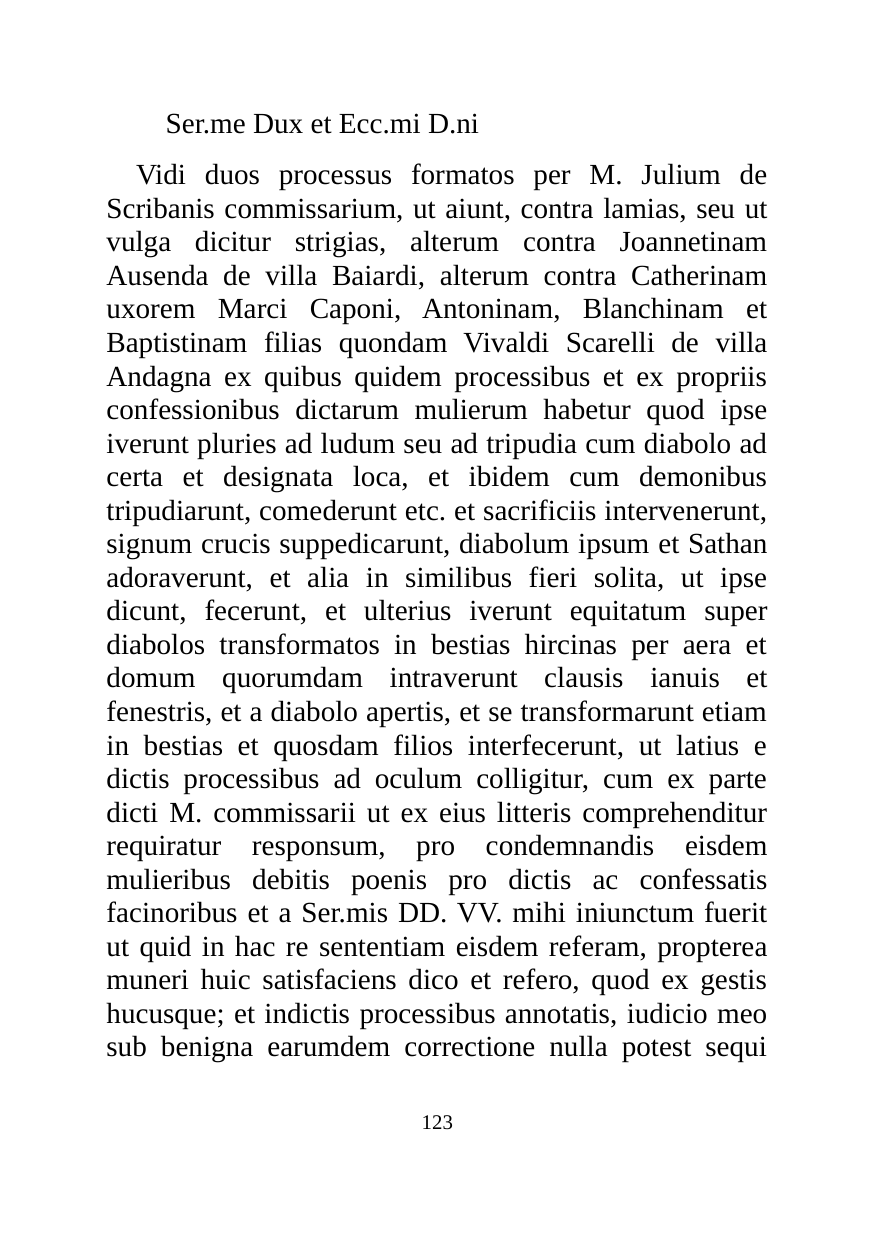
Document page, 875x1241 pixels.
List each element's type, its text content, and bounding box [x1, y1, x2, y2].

text Vidi duos processus formatos per M. Julium de Scribanis commissarium, ut aiunt, contra lamias, seu ut vulga dicitur strigias, alterum contra Joannetinam Ausenda de villa Baiardi, alterum contra Catherinam uxorem Marci Caponi, Antoninam, Blanchinam et Baptistinam filias quondam Vivaldi Scarelli de villa Andagna ex quibus quidem processibus et ex propriis confessionibus dictarum mulierum habetur quod ipse iverunt pluries ad ludum seu ad tripudia cum diabolo ad certa et designata loca, et ibidem cum demonibus tripudiarunt, comederunt etc. et sacrificiis intervenerunt, signum crucis suppedicarunt, diabolum ipsum et Sathan adoraverunt, et alia in similibus fieri solita, ut ipse dicunt, fecerunt, et ulterius iverunt equitatum super diabolos transformatos in bestias hircinas per aera et domum quorumdam intraverunt clausis ianuis et fenestris, et a diabolo apertis, et se transformarunt etiam in bestias et quosdam filios interfecerunt, ut latius e dictis processibus ad oculum colligitur, cum ex parte dicti M. commissarii ut ex eius litteris comprehenditur requiratur responsum, pro condemnandis eisdem mulieribus debitis poenis pro dictis ac confessatis facinoribus et a Ser.mis DD. VV. mihi iniunctum fuerit ut quid in hac re sententiam eisdem referam, propterea muneri huic satisfaciens dico et refero, quod ex gestis hucusque; et indictis processibus annotatis, iudicio meo sub benigna earumdem correctione nulla potest sequi [106, 157, 768, 1063]
text Ser.me Dux et Ecc.mi D.ni [106, 106, 768, 140]
